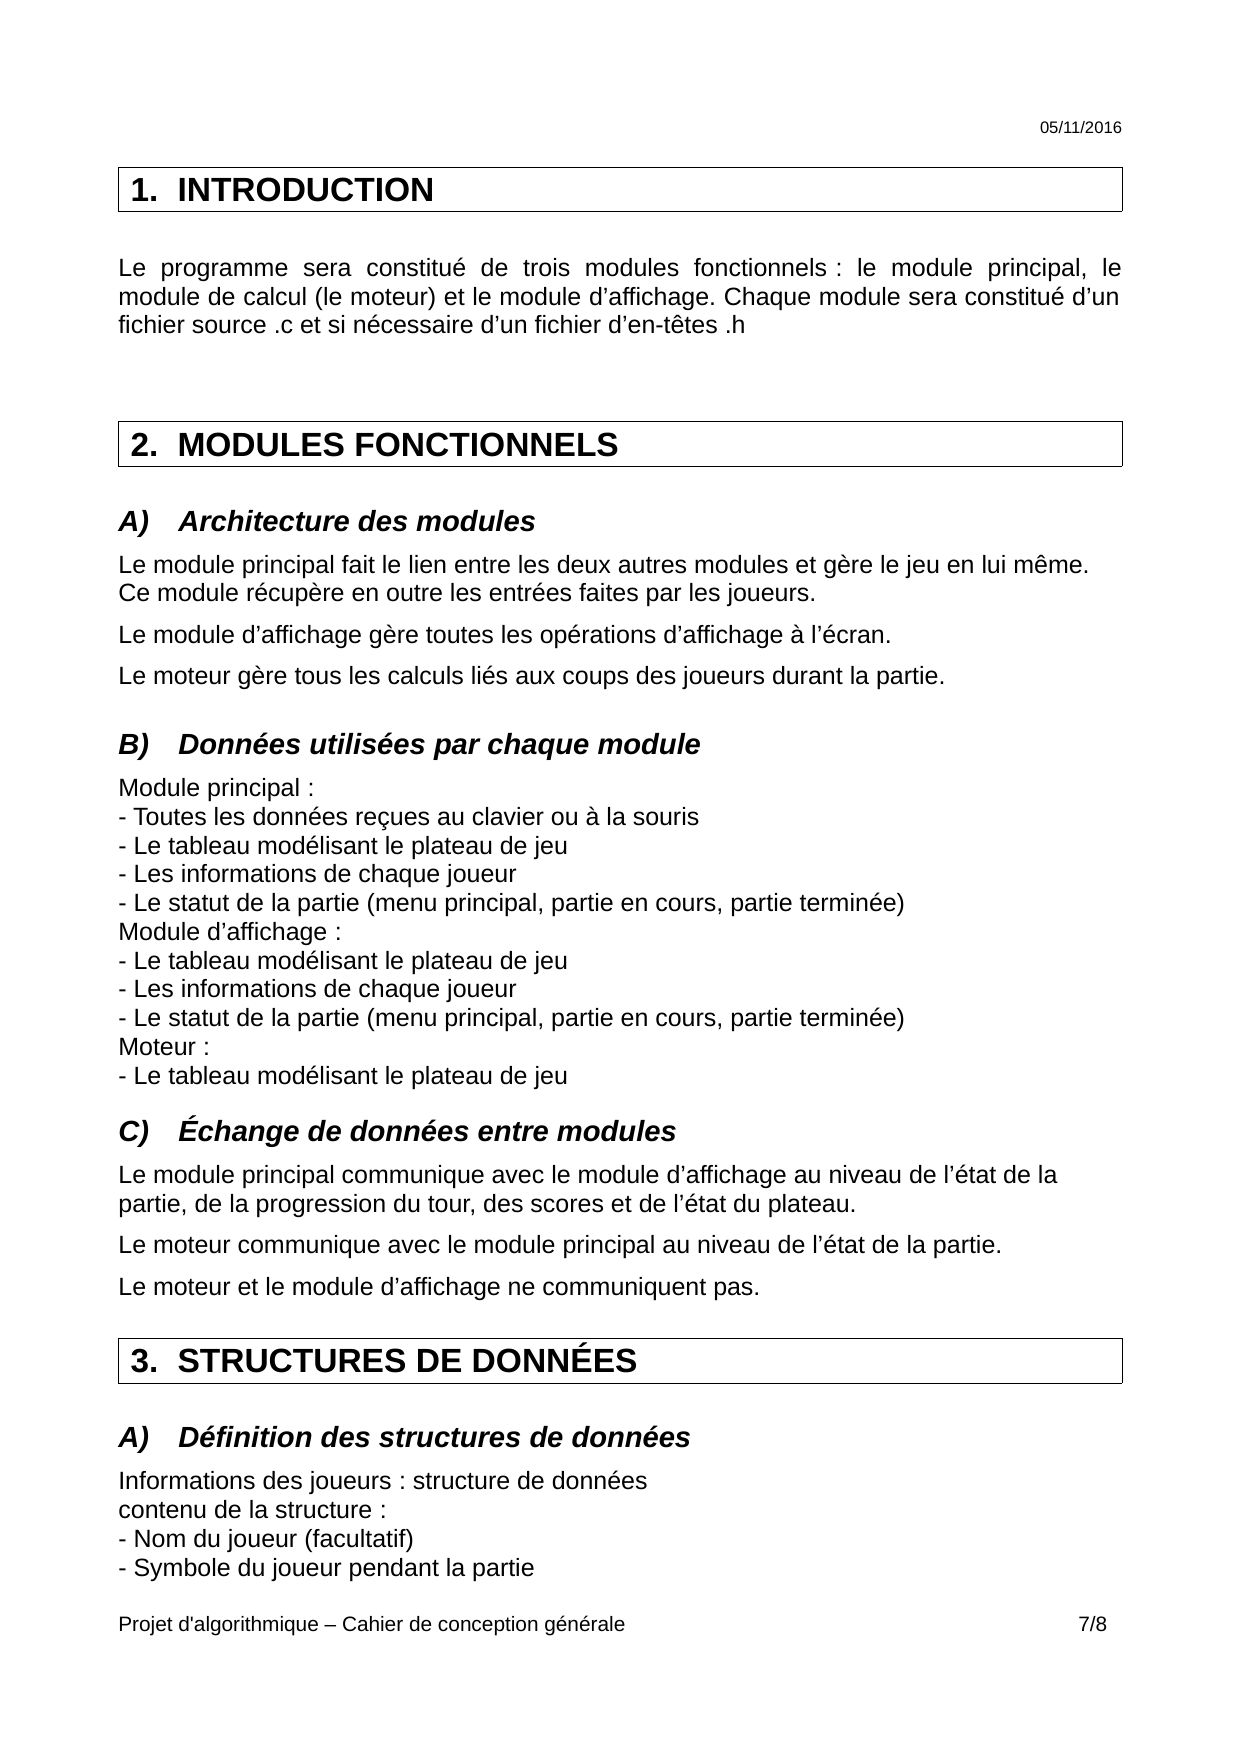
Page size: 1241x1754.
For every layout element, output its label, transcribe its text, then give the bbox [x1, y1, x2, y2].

text Le module principal fait le lien entre les deux autres modules et gère le jeu en lui même. Ce module récupère en outre les entrées faites par les joueurs. [118, 550, 1122, 607]
text - Les informations de chaque joueur [118, 974, 1122, 1003]
text - Le tableau modélisant le plateau de jeu [118, 946, 1122, 974]
text - Le statut de la partie (menu principal, partie en cours, partie terminée) [118, 1003, 1122, 1032]
text Le module d’affichage gère toutes les opérations d’affichage à l’écran. [118, 620, 1122, 648]
text Le moteur et le module d’affichage ne communiquent pas. [118, 1272, 1122, 1301]
text Le programme sera constitué de trois modules fonctionnels : le module principal, le module de calcul (le moteur) et le module d’affichage. Chaque module sera constitué d’un fichier source .c et si nécessaire d’un fichier d’en-têtes .h [118, 253, 1122, 339]
text Le moteur gère tous les calculs liés aux coups des joueurs durant la partie. [118, 661, 1122, 690]
text - Le tableau modélisant le plateau de jeu [118, 831, 1122, 859]
subtitle Échange de données entre modules [118, 1114, 1122, 1148]
text - Symbole du joueur pendant la partie [118, 1552, 1122, 1581]
text - Toutes les données reçues au clavier ou à la souris [118, 802, 1122, 831]
text - Le statut de la partie (menu principal, partie en cours, partie terminée) [118, 888, 1122, 917]
text Le moteur communique avec le module principal au niveau de l’état de la partie. [118, 1231, 1122, 1259]
text - Le tableau modélisant le plateau de jeu [118, 1061, 1122, 1089]
text Le module principal communique avec le module d’affichage au niveau de l’état de la partie, de la progression du tour, des scores et de l’état du plateau. [118, 1161, 1122, 1218]
subtitle Données utilisées par chaque module [118, 727, 1122, 761]
subtitle Architecture des modules [118, 504, 1122, 537]
subtitle Définition des structures de données [118, 1420, 1122, 1454]
text - Les informations de chaque joueur [118, 859, 1122, 888]
text contenu de la structure : [118, 1495, 1122, 1524]
text - Nom du joueur (facultatif) [118, 1524, 1122, 1552]
subtitle MODULES FONCTIONNELS [119, 422, 1122, 466]
text Informations des joueurs : structure de données [118, 1466, 1122, 1495]
subtitle INTRODUCTION [119, 168, 1122, 211]
text Module d’affichage : [118, 917, 1122, 946]
text Module principal : [118, 773, 1122, 802]
text Moteur : [118, 1032, 1122, 1061]
subtitle STRUCTURES DE DONNÉES [119, 1339, 1122, 1383]
